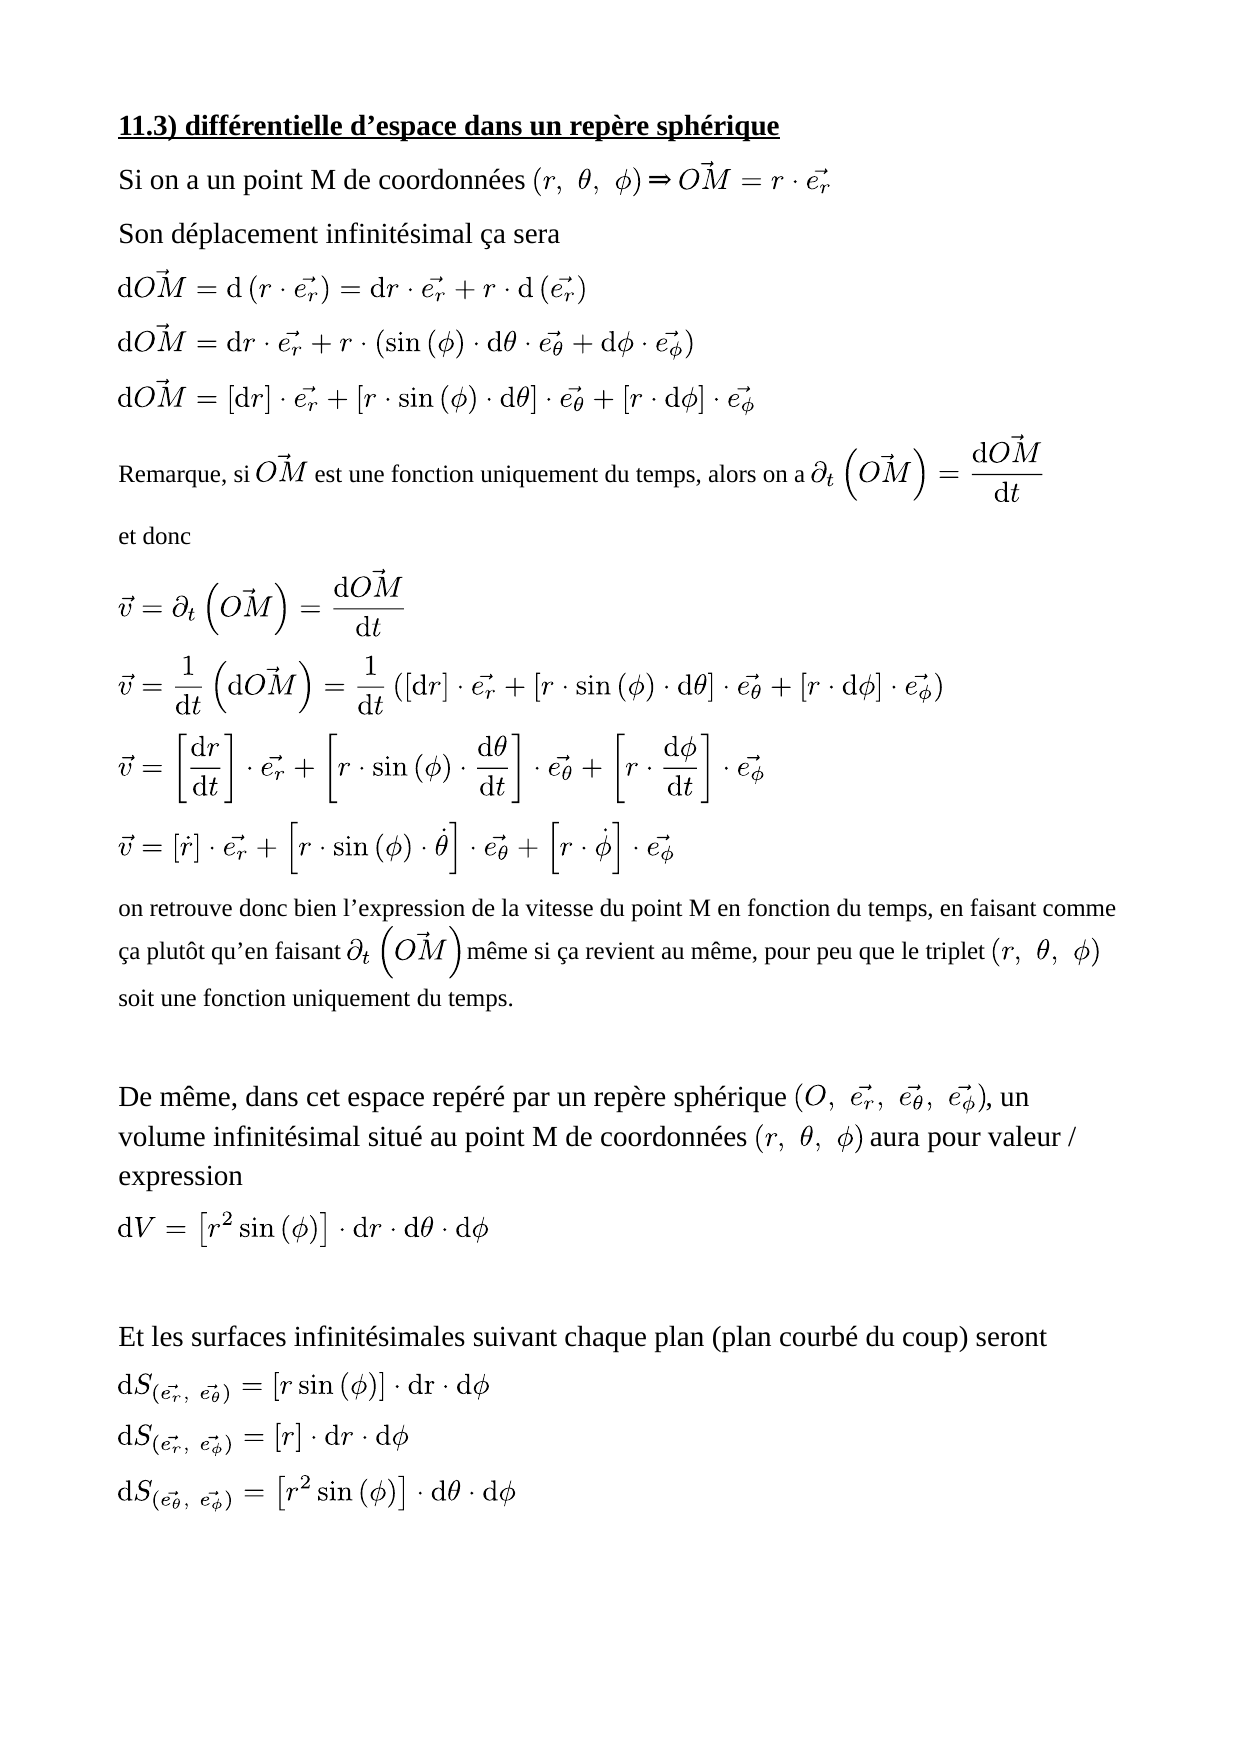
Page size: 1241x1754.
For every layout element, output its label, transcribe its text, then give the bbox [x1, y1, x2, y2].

text Son déplacement infinitésimal ça sera [118, 216, 1122, 249]
text 11.3) différentielle d’espace dans un repère sphérique [118, 108, 1122, 141]
text [1017, 434, 1122, 502]
text Si on a un point M de coordonnées ⇒ [118, 161, 1122, 196]
text Et les surfaces infinitésimales suivant chaque plan (plan courbé du coup) seront [118, 1319, 1122, 1352]
text on retrouve donc bien l’expression de la vitesse du point M en fonction du temps, en faisant comme ça plutôt qu’en faisant même si ça revient au même, pour peu que le triplet soit une fonction uniquement du temps. [118, 893, 1122, 1011]
text et donc [118, 521, 1122, 550]
text Remarque, si est une fonction uniquement du temps, alors on a [118, 434, 1021, 502]
text De même, dans cet espace repéré par un repère sphérique , un volume infinitésimal situé au point M de coordonnées aura pour valeur / expression [118, 1078, 1122, 1192]
